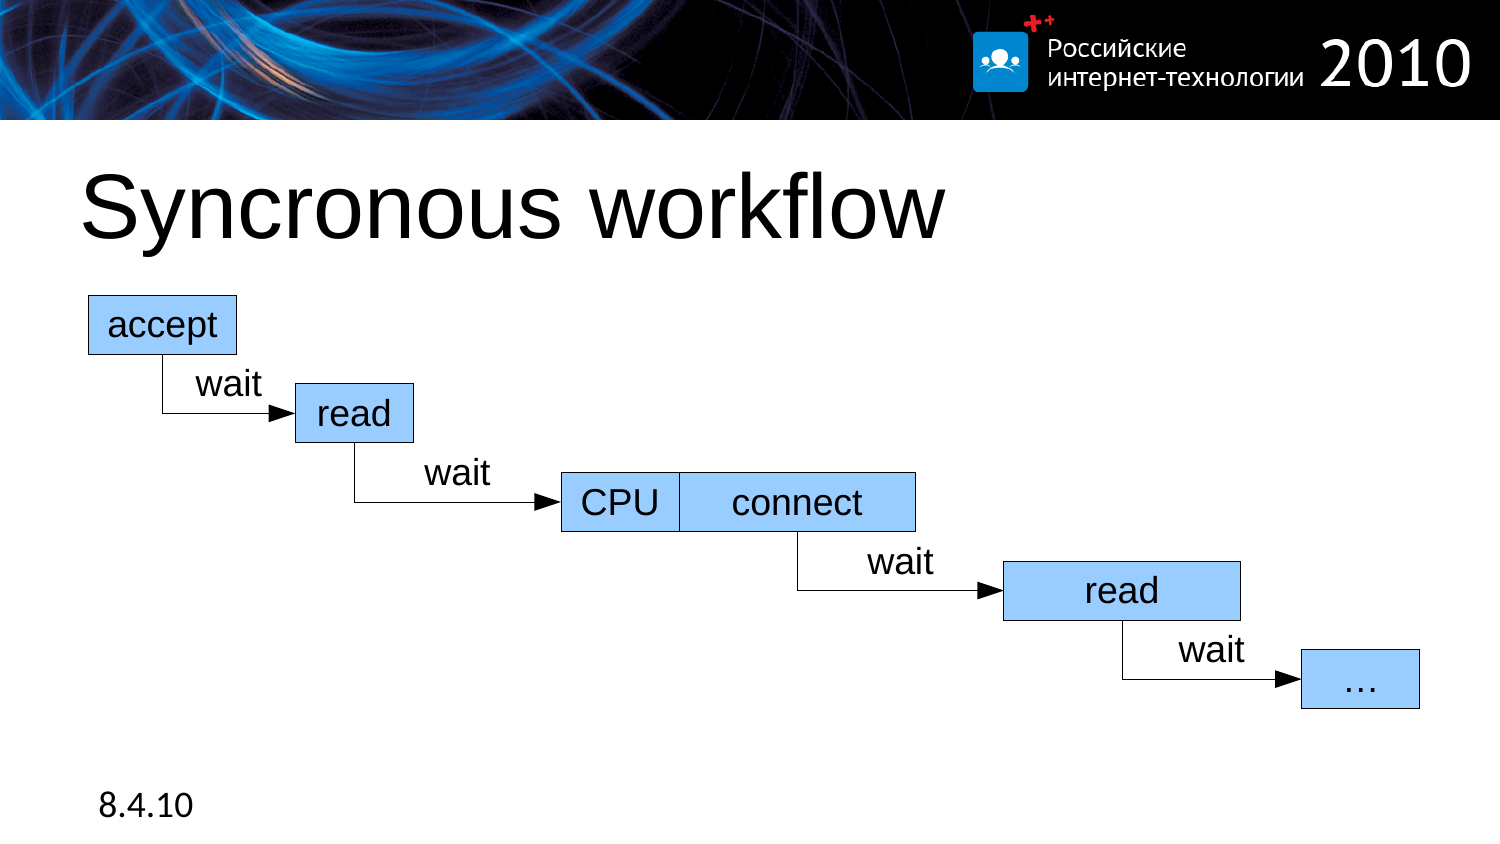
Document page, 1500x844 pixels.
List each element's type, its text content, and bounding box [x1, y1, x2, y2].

text_box read [295, 383, 414, 443]
text_box … [1301, 649, 1420, 709]
text_box read [1003, 561, 1241, 621]
text_box CPU [561, 472, 680, 532]
text_box connect [680, 472, 916, 532]
text_box accept [88, 295, 237, 355]
picture [0, 0, 1500, 120]
title Syncronous workflow [79, 149, 1430, 264]
